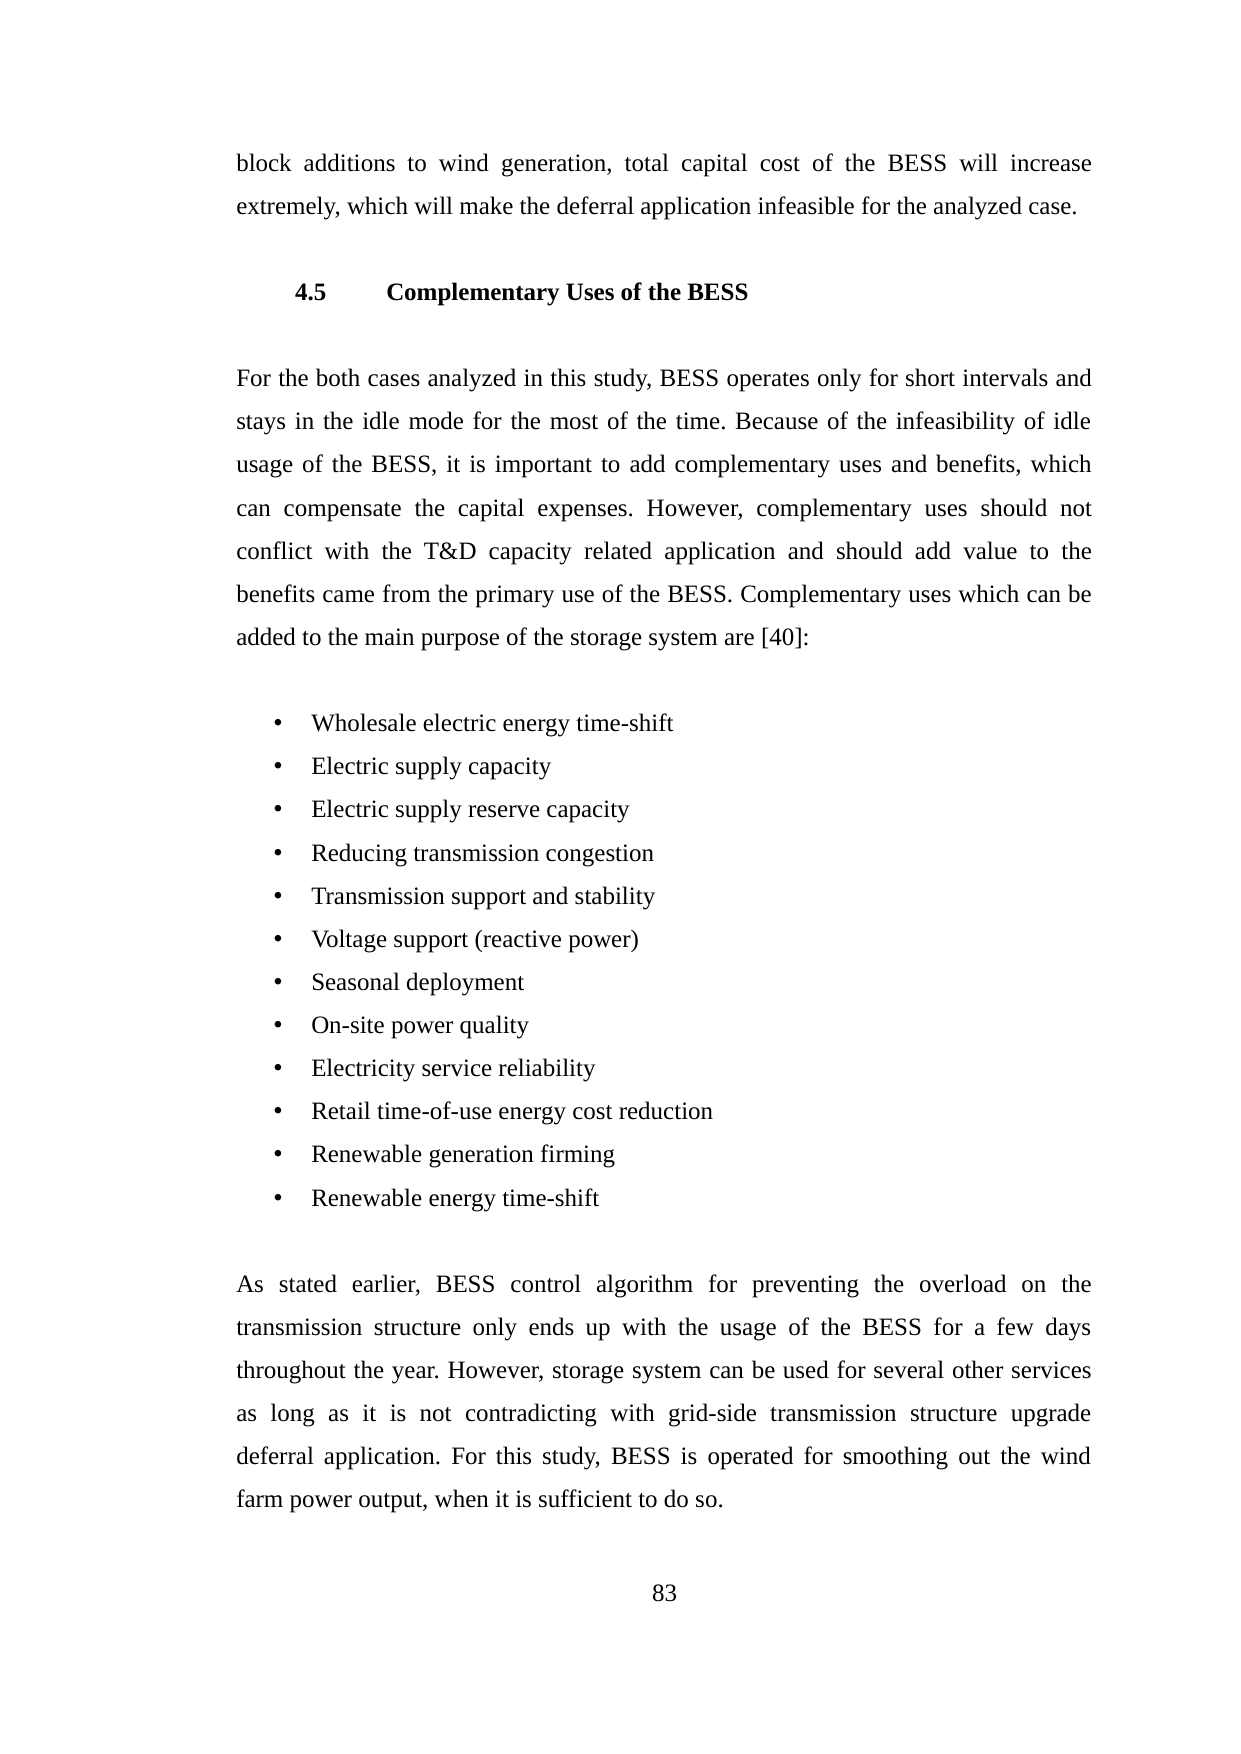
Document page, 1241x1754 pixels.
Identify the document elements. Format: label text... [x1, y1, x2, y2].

list Wholesale electric energy time-shift [273, 708, 1093, 737]
list Transmission support and stability [273, 881, 1093, 909]
text As stated earlier, BESS control algorithm for preventing the overload on the transmission structure only ends up with the usage of the BESS for a few days throughout the year. However, storage system can be used for several other services as long as it is not contradicting with grid-side transmission structure upgrade deferral application. For this study, BESS is operated for smoothing out the wind farm power output, when it is sufficient to do so. [236, 1269, 1093, 1513]
list Retail time-of-use energy cost reduction [273, 1096, 1093, 1125]
list Electric supply reserve capacity [273, 794, 1093, 823]
text block additions to wind generation, total capital cost of the BESS will increase extremely, which will make the deferral application infeasible for the analyzed case. [236, 148, 1093, 219]
list Complementary Uses of the BESS [295, 277, 1093, 306]
list Seasonal deployment [273, 967, 1093, 996]
list Renewable energy time-shift [273, 1183, 1093, 1211]
list Electricity service reliability [273, 1053, 1093, 1082]
list On-site power quality [273, 1010, 1093, 1039]
list Voltage support (reactive power) [273, 924, 1093, 953]
list Reducing transmission congestion [273, 838, 1093, 866]
list Renewable generation firming [273, 1139, 1093, 1168]
list Electric supply capacity [273, 751, 1093, 780]
text For the both cases analyzed in this study, BESS operates only for short intervals and stays in the idle mode for the most of the time. Because of the infeasibility of idle usage of the BESS, it is important to add complementary uses and benefits, which can compensate the capital expenses. However, complementary uses should not conflict with the T&D capacity related application and should add value to the benefits came from the primary use of the BESS. Complementary uses which can be added to the main purpose of the storage system are [40]⁠: [236, 363, 1093, 651]
